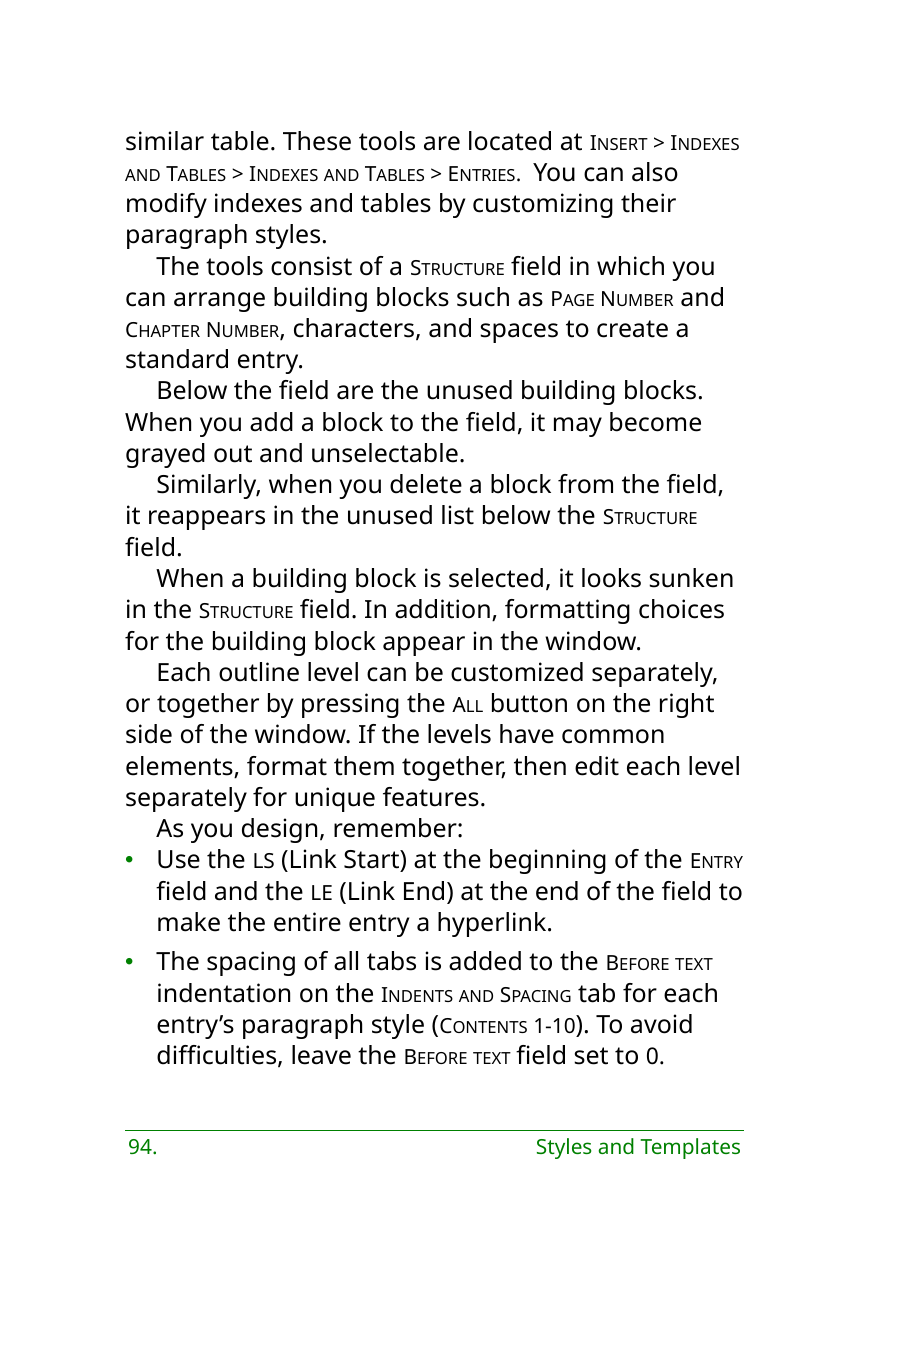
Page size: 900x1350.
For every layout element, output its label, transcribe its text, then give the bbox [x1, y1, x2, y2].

text As you design, remember: [125, 812, 744, 844]
text Each outline level can be customized separately, or together by pressing the All button on the right side of the window. If the levels have common elements, format them together, then edit each level separately for unique features. [125, 656, 744, 812]
text Below the field are the unused building blocks. When you add a block to the field, it may become grayed out and unselectable. [125, 375, 744, 469]
text The tools consist of a Structure field in which you can arrange building blocks such as Page Number and Chapter Number, characters, and spaces to create a standard entry. [125, 250, 744, 375]
text When a building block is selected, it looks sunken in the Structure field. In addition, formatting choices for the building block appear in the window. [125, 562, 744, 656]
text Similarly, when you delete a block from the field, it reappears in the unused list below the Structure field. [125, 469, 744, 562]
text similar table. These tools are located at Insert > Indexes and Tables > Indexes and Tables > Entries. You can also modify indexes and tables by customizing their paragraph styles. [125, 125, 744, 250]
list The spacing of all tabs is added to the Before text indentation on the Indents and Spacing tab for each entry’s paragraph style (Contents 1-10). To avoid difficulties, leave the Before text field set to 0. [125, 946, 744, 1071]
list Use the LS (Link Start) at the beginning of the Entry field and the LE (Link End) at the end of the field to make the entire entry a hyperlink. [125, 844, 744, 937]
